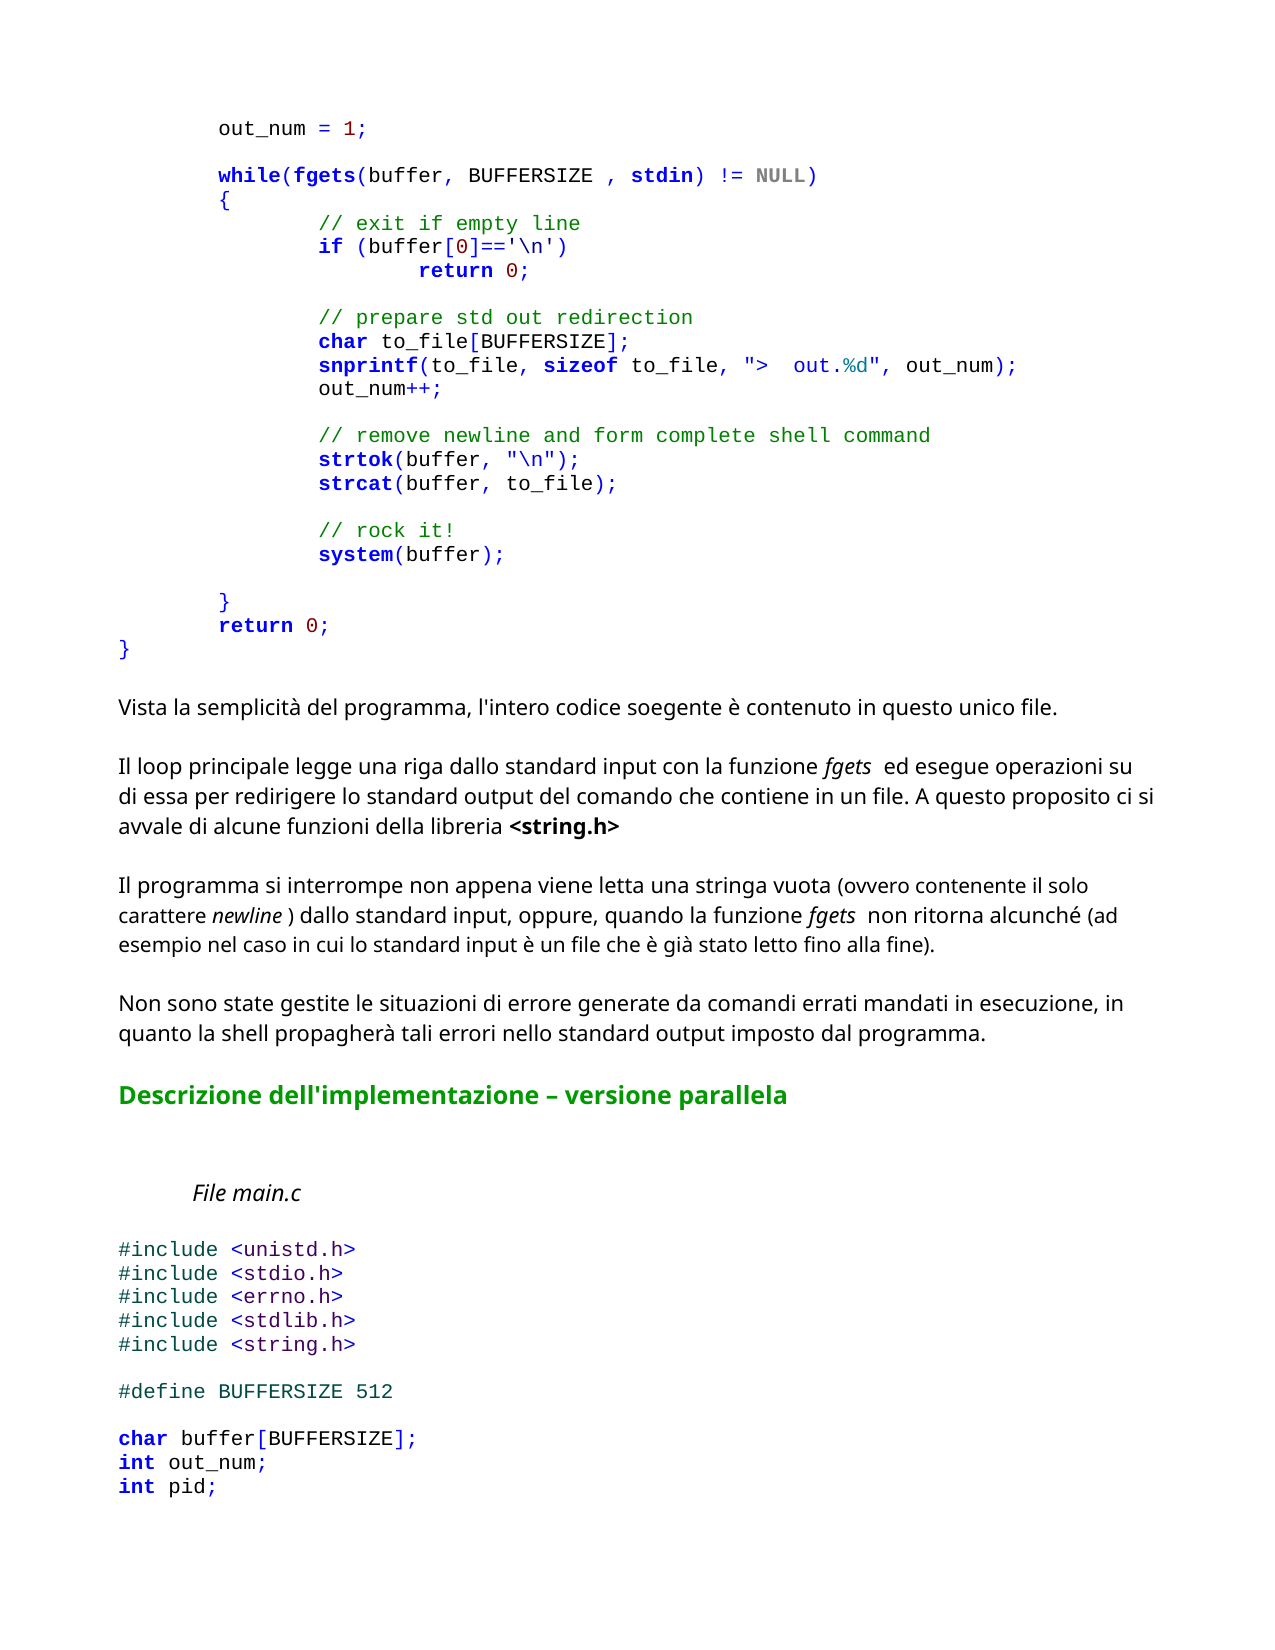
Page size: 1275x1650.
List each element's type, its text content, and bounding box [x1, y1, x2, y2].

text out_num = 1; [118, 118, 1157, 142]
text snprintf(to_file, sizeof to_file, "> out.%d", out_num); [118, 354, 1157, 378]
text while(fgets(buffer, BUFFERSIZE , stdin) != NULL) [118, 165, 1157, 189]
text out_num++; [118, 378, 1157, 402]
text if (buffer[0]=='\n') [118, 236, 1157, 260]
text char buffer[BUFFERSIZE]; [118, 1428, 1157, 1452]
text } [118, 638, 1157, 662]
text #include <stdio.h> [118, 1263, 1157, 1287]
text File main.c [118, 1177, 1157, 1208]
text Il programma si interrompe non appena viene letta una stringa vuota (ovvero contenente il solo carattere newline ) dallo standard input, oppure, quando la funzione fgets non ritorna alcunché (ad esempio nel caso in cui lo standard input è un file che è già stato letto fino alla fine). [118, 870, 1157, 958]
text #define BUFFERSIZE 512 [118, 1381, 1157, 1405]
text #include <errno.h> [118, 1287, 1157, 1310]
text Descrizione dell'implementazione – versione parallela [118, 1077, 1157, 1111]
text system(buffer); [118, 544, 1157, 567]
text int pid; [118, 1476, 1157, 1499]
text return 0; [118, 615, 1157, 638]
text // exit if empty line [118, 213, 1157, 236]
text Vista la semplicità del programma, l'intero codice soegente è contenuto in questo unico file. [118, 691, 1157, 721]
text strcat(buffer, to_file); [118, 473, 1157, 496]
text #include <unistd.h> [118, 1239, 1157, 1263]
text return 0; [118, 260, 1157, 284]
text strtok(buffer, "\n"); [118, 449, 1157, 473]
text } [118, 591, 1157, 615]
text char to_file[BUFFERSIZE]; [118, 331, 1157, 354]
text int out_num; [118, 1452, 1157, 1476]
text // prepare std out redirection [118, 307, 1157, 331]
text { [118, 189, 1157, 213]
text #include <string.h> [118, 1334, 1157, 1357]
text Il loop principale legge una riga dallo standard input con la funzione fgets ed esegue operazioni su di essa per redirigere lo standard output del comando che contiene in un file. A questo proposito ci si avvale di alcune funzioni della libreria <string.h> [118, 751, 1157, 840]
text #include <stdlib.h> [118, 1310, 1157, 1334]
text // remove newline and form complete shell command [118, 426, 1157, 449]
text // rock it! [118, 520, 1157, 544]
text Non sono state gestite le situazioni di errore generate da comandi errati mandati in esecuzione, in quanto la shell propagherà tali errori nello standard output imposto dal programma. [118, 988, 1157, 1048]
